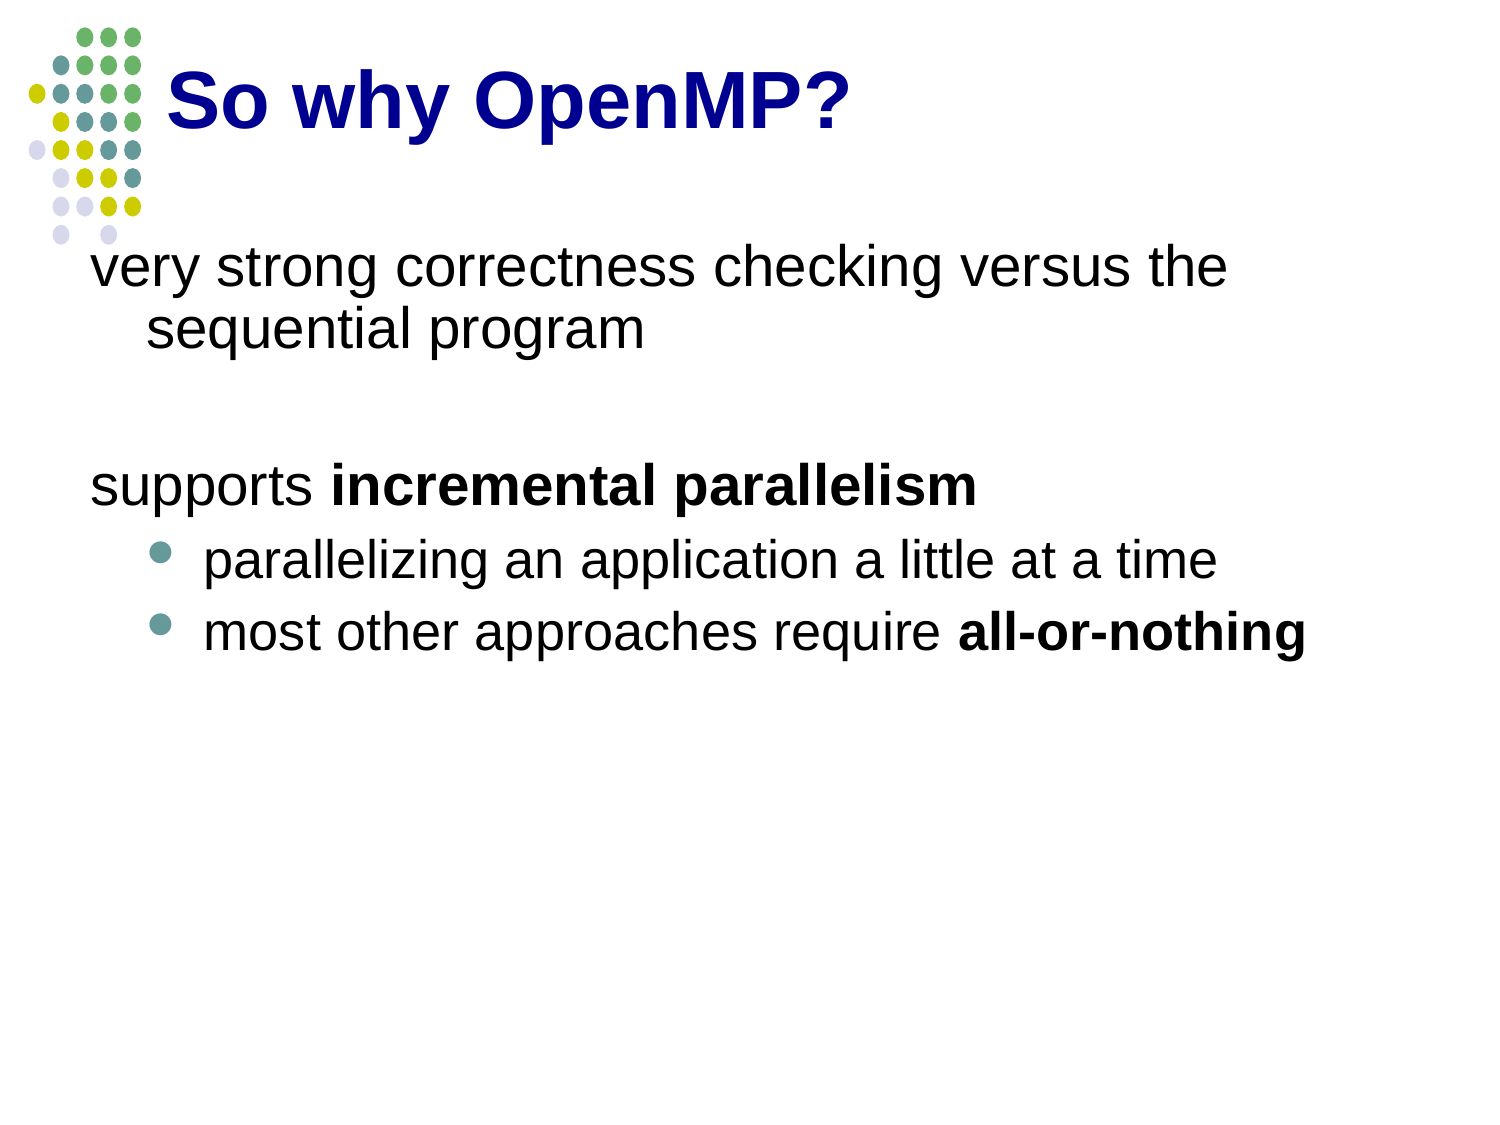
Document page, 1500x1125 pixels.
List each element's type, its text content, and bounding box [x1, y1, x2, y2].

list very strong correctness checking versus the sequential program supports incremental parallelism parallelizing an application a little at a time most other approaches require all-or-nothing [75, 228, 1426, 1006]
title So why OpenMP? [151, 40, 1390, 176]
